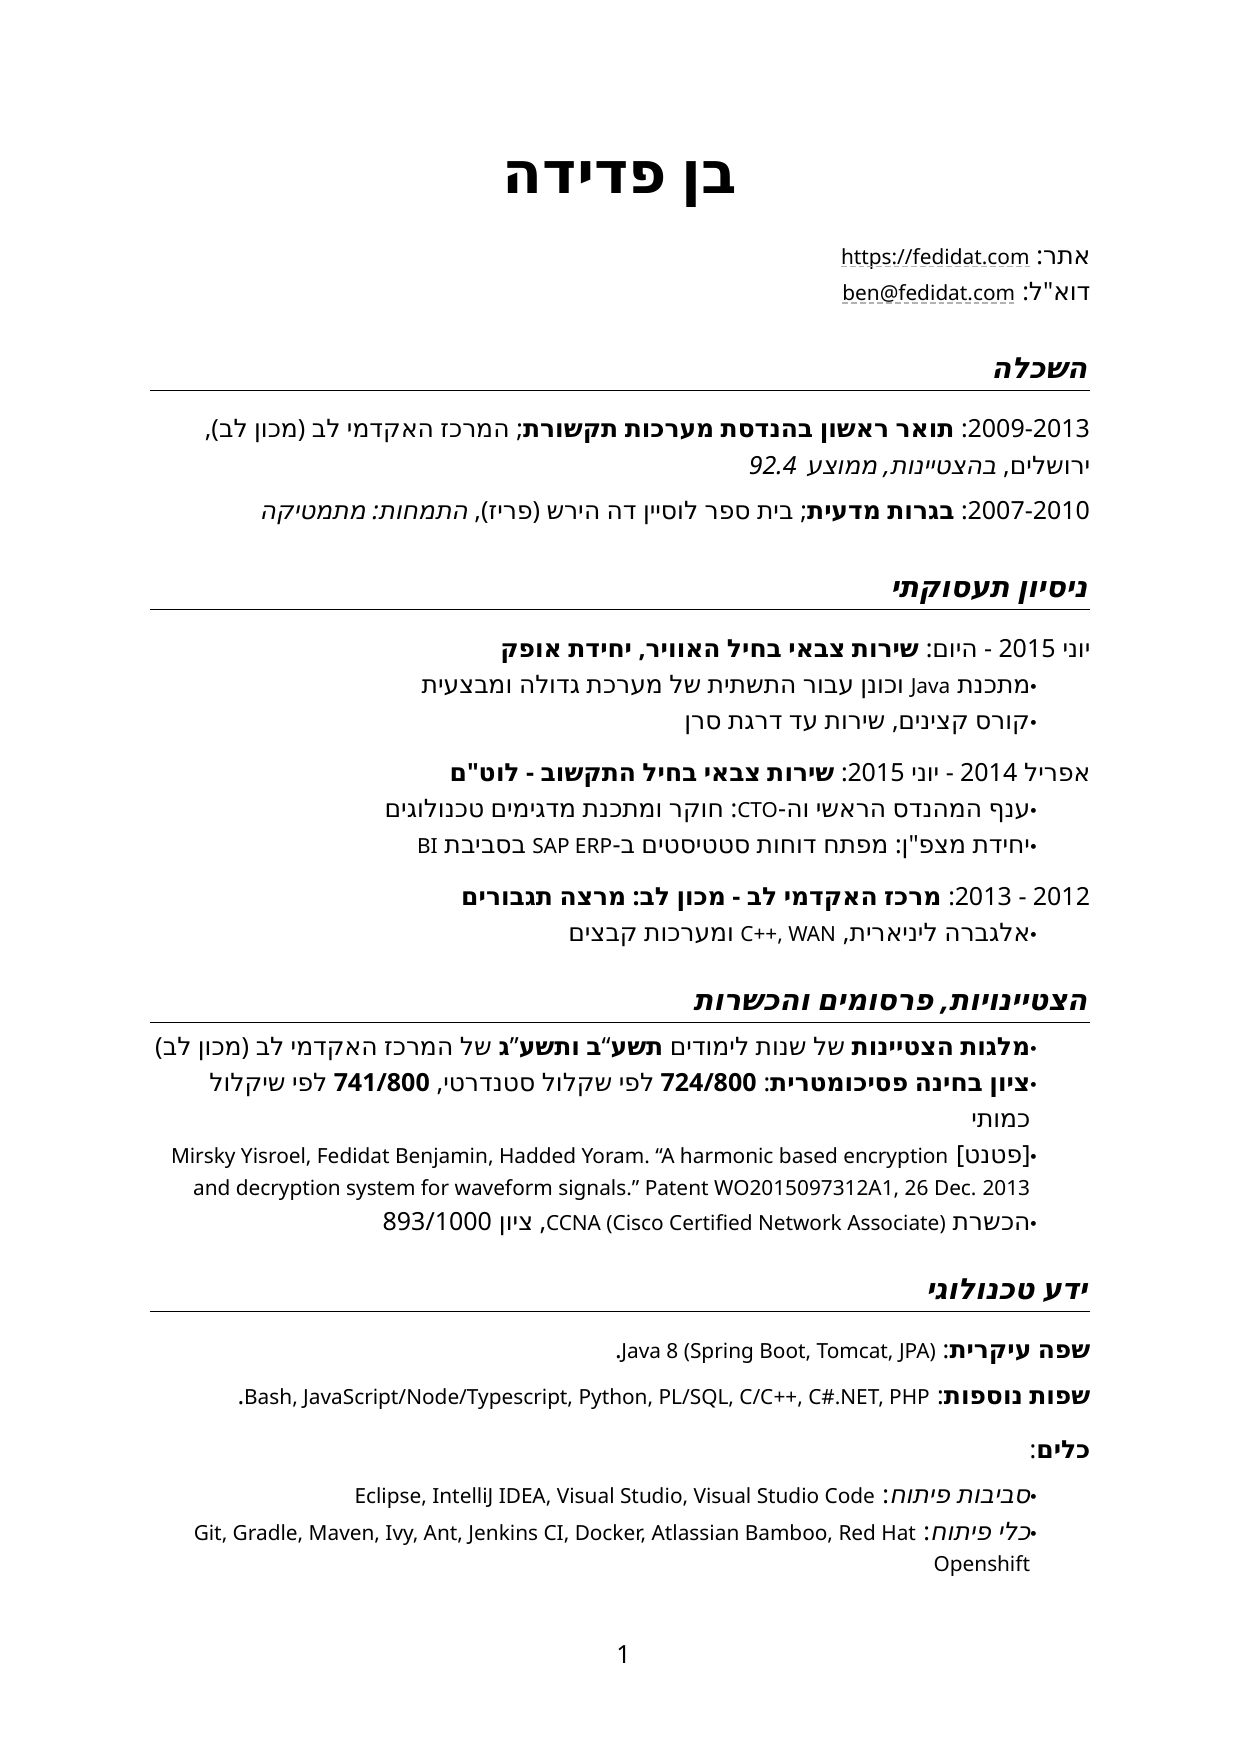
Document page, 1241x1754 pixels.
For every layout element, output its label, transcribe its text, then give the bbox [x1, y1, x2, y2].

text 2012 - 2013: מרכז האקדמי לב - מכון לב: מרצה תגבורים [150, 878, 1090, 912]
text 2007-2010: בגרות מדעית; בית ספר לוסיין דה הירש (פריז), התמחות: מתמטיקה [150, 493, 1090, 527]
list סביבות פיתוח: Eclipse, IntelliJ IDEA, Visual Studio, Visual Studio Code [150, 1477, 1090, 1511]
text כלים: [150, 1432, 1090, 1466]
list קורס קצינים, שירות עד דרגת סרן [150, 703, 1090, 737]
text 2009-2013: תואר ראשון בהנדסת מערכות תקשורת; המרכז האקדמי לב (מכון לב), ירושלים, בהצטיינות, ממוצע 92.4 [150, 411, 1090, 482]
list מתכנת Java וכונן עבור התשתית של מערכת גדולה ומבצעית [150, 667, 1090, 701]
list כלי פיתוח: Git, Gradle, Maven, Ivy, Ant, Jenkins CI, Docker, Atlassian Bamboo, Red Hat Openshift [150, 1513, 1090, 1578]
list יחידת מצפ"ן: מפתח דוחות סטטיסטים ב-SAP ERP בסביבת BI [150, 827, 1090, 861]
list ענף המהנדס הראשי וה-CTO: חוקר ומתכנת מדגימים טכנולוגים [150, 791, 1090, 825]
list ציון בחינה פסיכומטרית: 724/800 לפי שקלול סטנדרטי, 741/800 לפי שיקלול כמותי [150, 1064, 1090, 1135]
list מלגות הצטיינות של שנות לימודים תשע“ב ותשע”ג של המרכז האקדמי לב (מכון לב) [150, 1028, 1090, 1062]
text אתר: https://fedidat.com דוא"ל: ben@fedidat.com [150, 237, 1090, 308]
subtitle השכלה [150, 344, 1090, 390]
list [פטנט] Mirsky Yisroel, Fedidat Benjamin, Hadded Yoram. “A harmonic based encryption and decryption system for waveform signals.” Patent WO2015097312A1, 26 Dec. 2013 [150, 1137, 1090, 1202]
subtitle ניסיון תעסוקתי [150, 564, 1090, 609]
text אפריל 2014 - יוני 2015: שירות צבאי בחיל התקשוב - לוט"ם [150, 754, 1090, 788]
text יוני 2015 - היום: שירות צבאי בחיל האוויר, יחידת אופק [150, 630, 1090, 664]
list אלגברה ליניארית, C++, WAN ומערכות קבצים [150, 915, 1090, 949]
subtitle ידע טכנולוגי [150, 1266, 1090, 1311]
text שפות נוספות: Bash, JavaScript/Node/Typescript, Python, PL/SQL, C/C++, C#.NET, PHP. [150, 1377, 1090, 1411]
text שפה עיקרית: Java 8 (Spring Boot, Tomcat, JPA). [150, 1332, 1090, 1366]
subtitle הצטיינויות, פרסומים והכשרות [150, 977, 1090, 1022]
list הכשרת CCNA (Cisco Certified Network Associate), ציון 893/1000 [150, 1204, 1090, 1238]
title בן פדידה [150, 131, 1090, 210]
